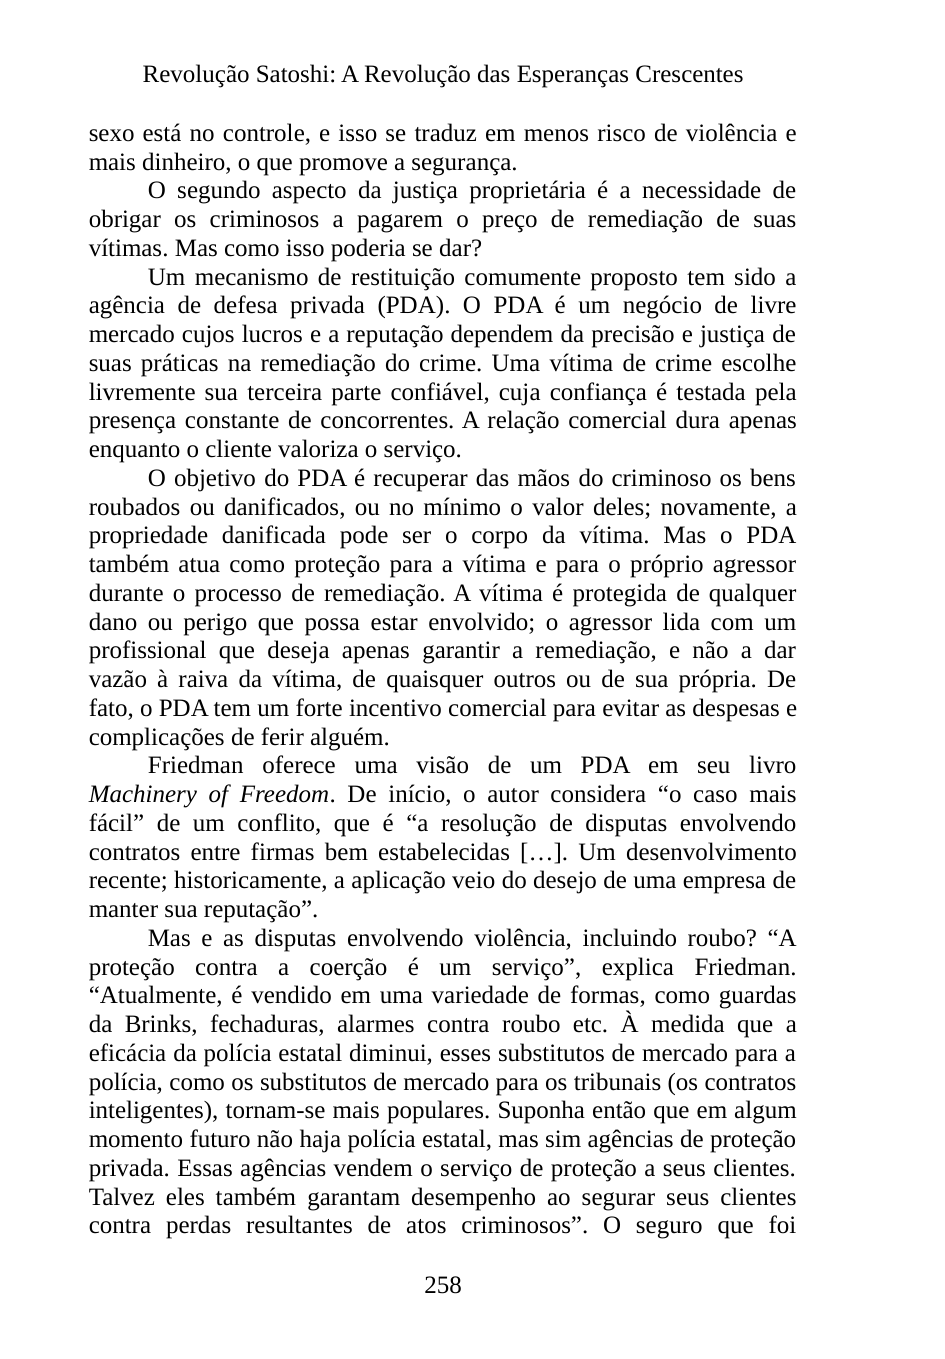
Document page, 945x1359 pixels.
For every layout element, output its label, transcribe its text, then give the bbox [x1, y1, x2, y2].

text Um mecanismo de restituição comumente proposto tem sido a agência de defesa privada (PDA). O PDA é um negócio de livre mercado cujos lucros e a reputação dependem da precisão e justiça de suas práticas na remediação do crime. Uma vítima de crime escolhe livremente sua terceira parte confiável, cuja confiança é testada pela presença constante de concorrentes. A relação comercial dura apenas enquanto o cliente valoriza o serviço. [88, 262, 797, 463]
text Friedman oferece uma visão de um PDA em seu livro Machinery of Freedom. De início, o autor considera “o caso mais fácil” de um conflito, que é “a resolução de disputas envolvendo contratos entre firmas bem estabelecidas […]. Um desenvolvimento recente; historicamente, a aplicação veio do desejo de uma empresa de manter sua reputação”. [88, 751, 797, 923]
text sexo está no controle, e isso se traduz em menos risco de violência e mais dinheiro, o que promove a segurança. [88, 118, 797, 176]
text Mas e as disputas envolvendo violência, incluindo roubo? “A proteção contra a coerção é um serviço”, explica Friedman. “Atualmente, é vendido em uma variedade de formas, como guardas da Brinks, fechaduras, alarmes contra roubo etc. À medida que a eficácia da polícia estatal diminui, esses substitutos de mercado para a polícia, como os substitutos de mercado para os tribunais (os contratos inteligentes), tornam-se mais populares. Suponha então que em algum momento futuro não haja polícia estatal, mas sim agências de proteção privada. Essas agências vendem o serviço de proteção a seus clientes. Talvez eles também garantam desempenho ao segurar seus clientes contra perdas resultantes de atos criminosos”. O seguro que foi [88, 923, 797, 1239]
text O objetivo do PDA é recuperar das mãos do criminoso os bens roubados ou danificados, ou no mínimo o valor deles; novamente, a propriedade danificada pode ser o corpo da vítima. Mas o PDA também atua como proteção para a vítima e para o próprio agressor durante o processo de remediação. A vítima é protegida de qualquer dano ou perigo que possa estar envolvido; o agressor lida com um profissional que deseja apenas garantir a remediação, e não a dar vazão à raiva da vítima, de quaisquer outros ou de sua própria. De fato, o PDA tem um forte incentivo comercial para evitar as despesas e complicações de ferir alguém. [88, 463, 797, 751]
text O segundo aspecto da justiça proprietária é a necessidade de obrigar os criminosos a pagarem o preço de remediação de suas vítimas. Mas como isso poderia se dar? [88, 176, 797, 262]
